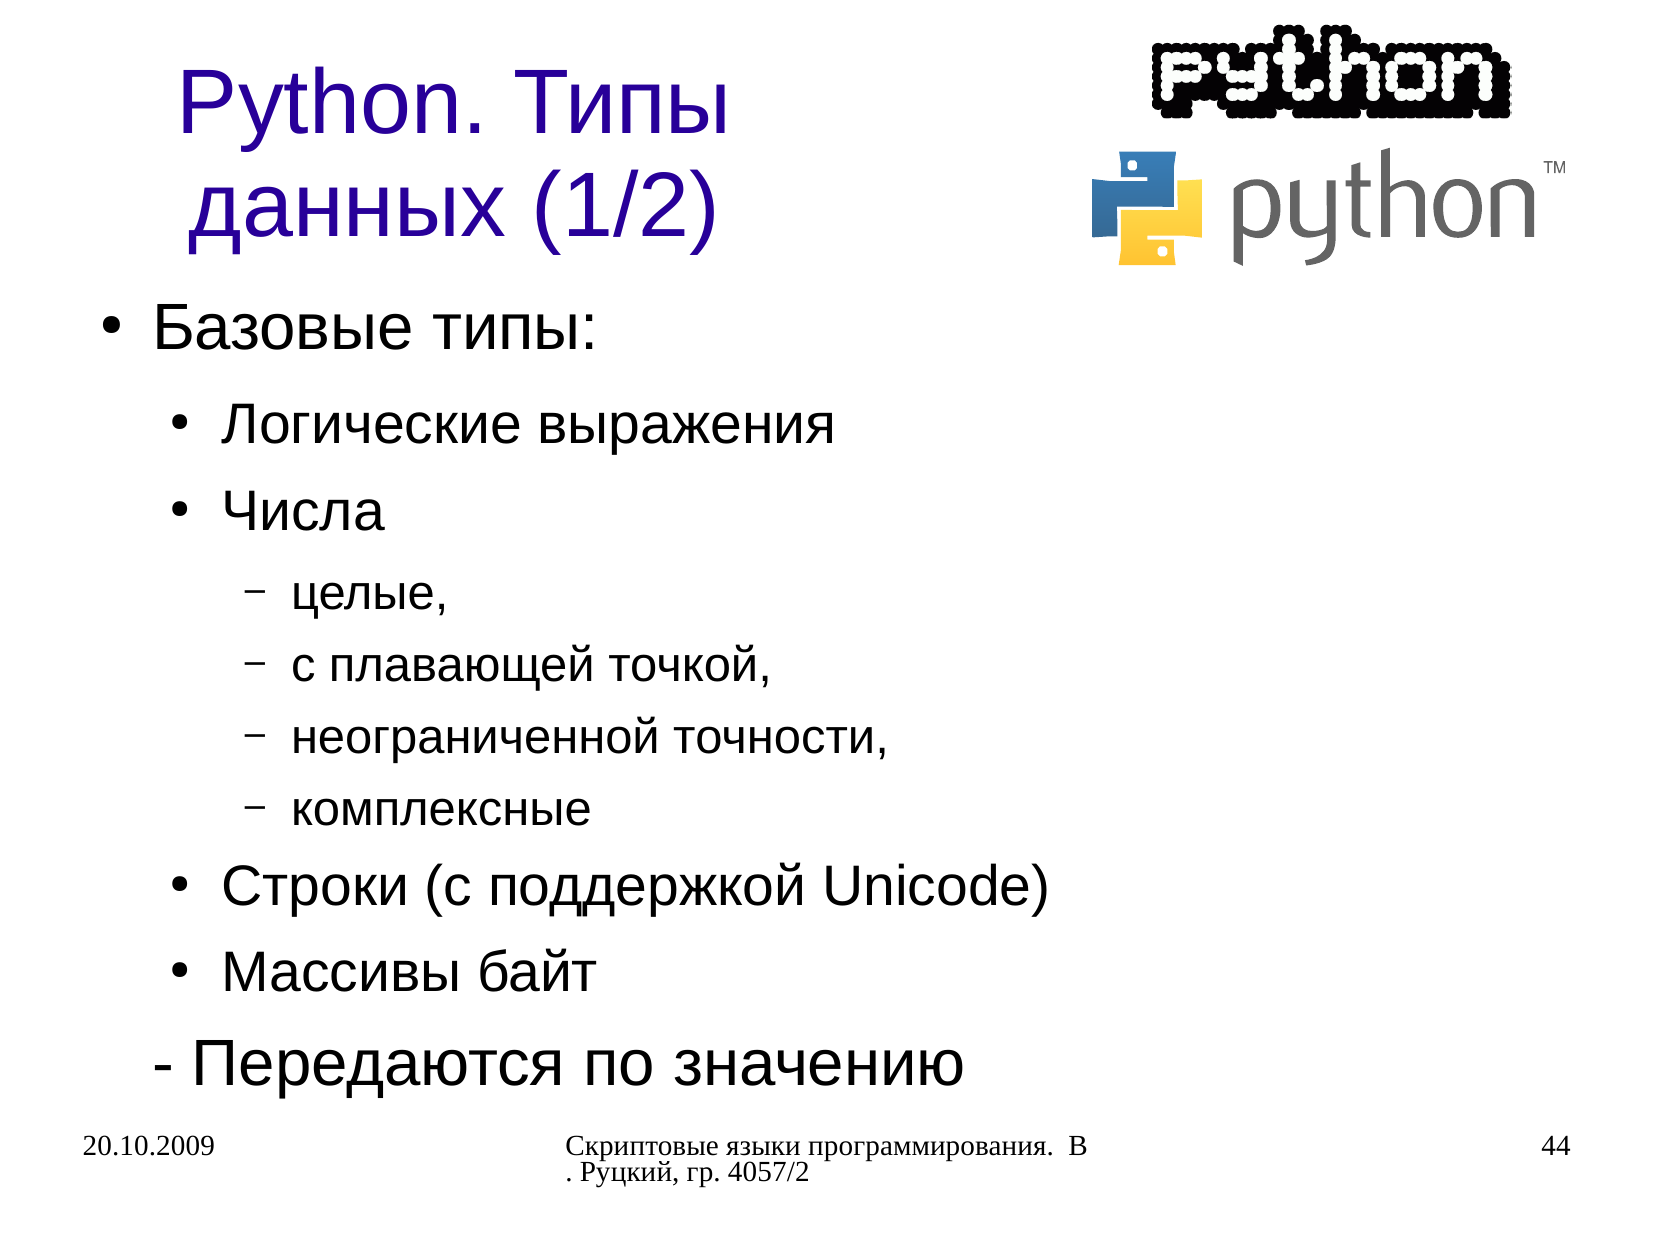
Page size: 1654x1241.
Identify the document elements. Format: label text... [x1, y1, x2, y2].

picture [1092, 147, 1565, 266]
list Базовые типы: Логические выражения Числа целые, с плавающей точкой, неограниченной точности, комплексные Строки (с поддержкой Unicode) Массивы байт - Передаются по значению [82, 290, 1565, 1109]
title Python. Типы данных (1/2) [82, 49, 827, 257]
picture [1151, 24, 1512, 119]
